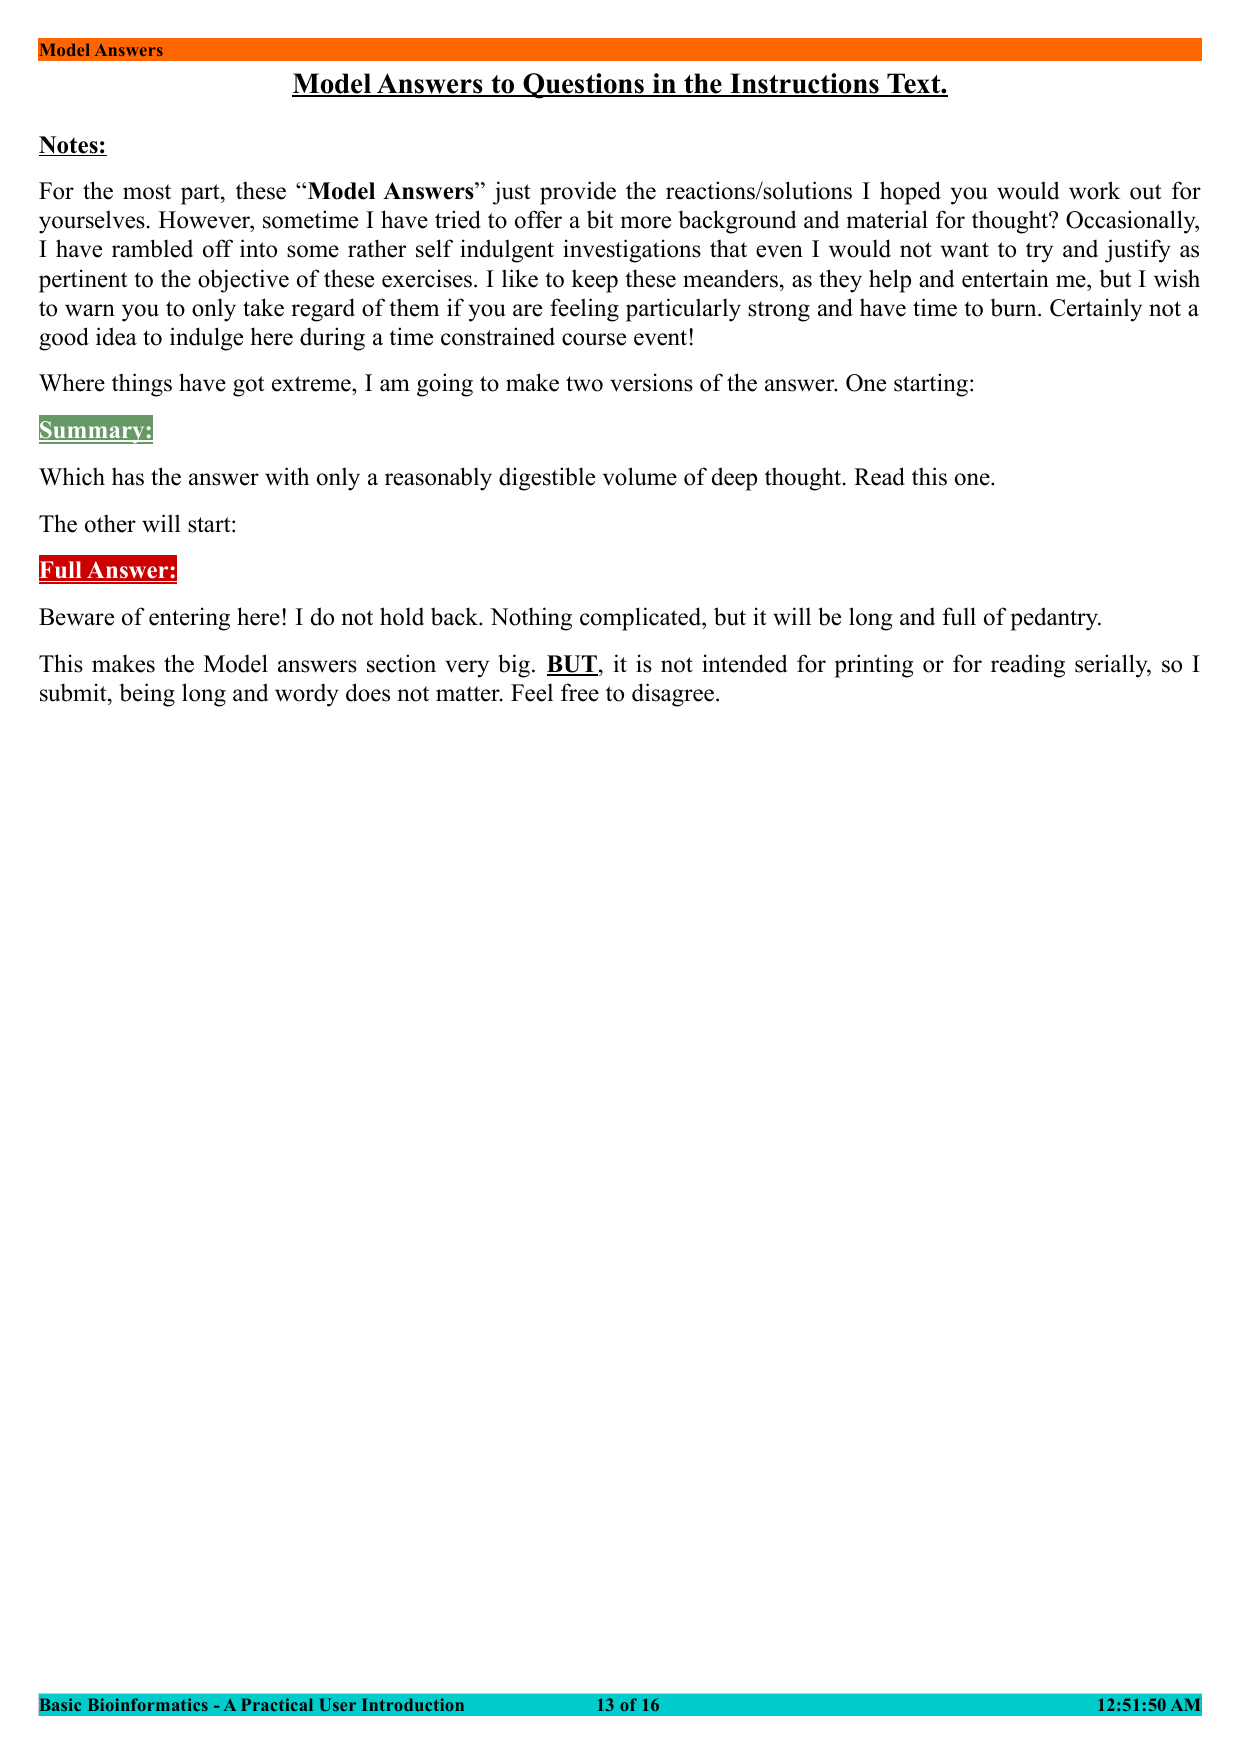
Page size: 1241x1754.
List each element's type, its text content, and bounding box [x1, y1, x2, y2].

text Summary: [38, 415, 1202, 444]
text Model Answers to Questions in the Instructions Text. [38, 66, 1202, 100]
text Notes: [38, 129, 1202, 158]
text Beware of entering here! I do not hold back. Nothing complicated, but it will be long and full of pedantry. [38, 602, 1202, 631]
text The other will start: [38, 509, 1202, 538]
text Full Answer: [38, 555, 1202, 584]
text For the most part, these “Model Answers” just provide the reactions/solutions I hoped you would work out for yourselves. However, sometime I have tried to offer a bit more background and material for thought? Occasionally, I have rambled off into some rather self indulgent investigations that even I would not want to try and justify as pertinent to the objective of these exercises. I like to keep these meanders, as they help and entertain me, but I wish to warn you to only take regard of them if you are feeling particularly strong and have time to burn. Certainly not a good idea to indulge here during a time constrained course event! [38, 176, 1202, 351]
text Where things have got extreme, I am going to make two versions of the answer. One starting: [38, 368, 1202, 397]
text This makes the Model answers section very big. BUT, it is not intended for printing or for reading serially, so I submit, being long and wordy does not matter. Feel free to disagree. [38, 649, 1202, 707]
text Which has the answer with only a reasonably digestible volume of deep thought. Read this one. [38, 462, 1202, 491]
